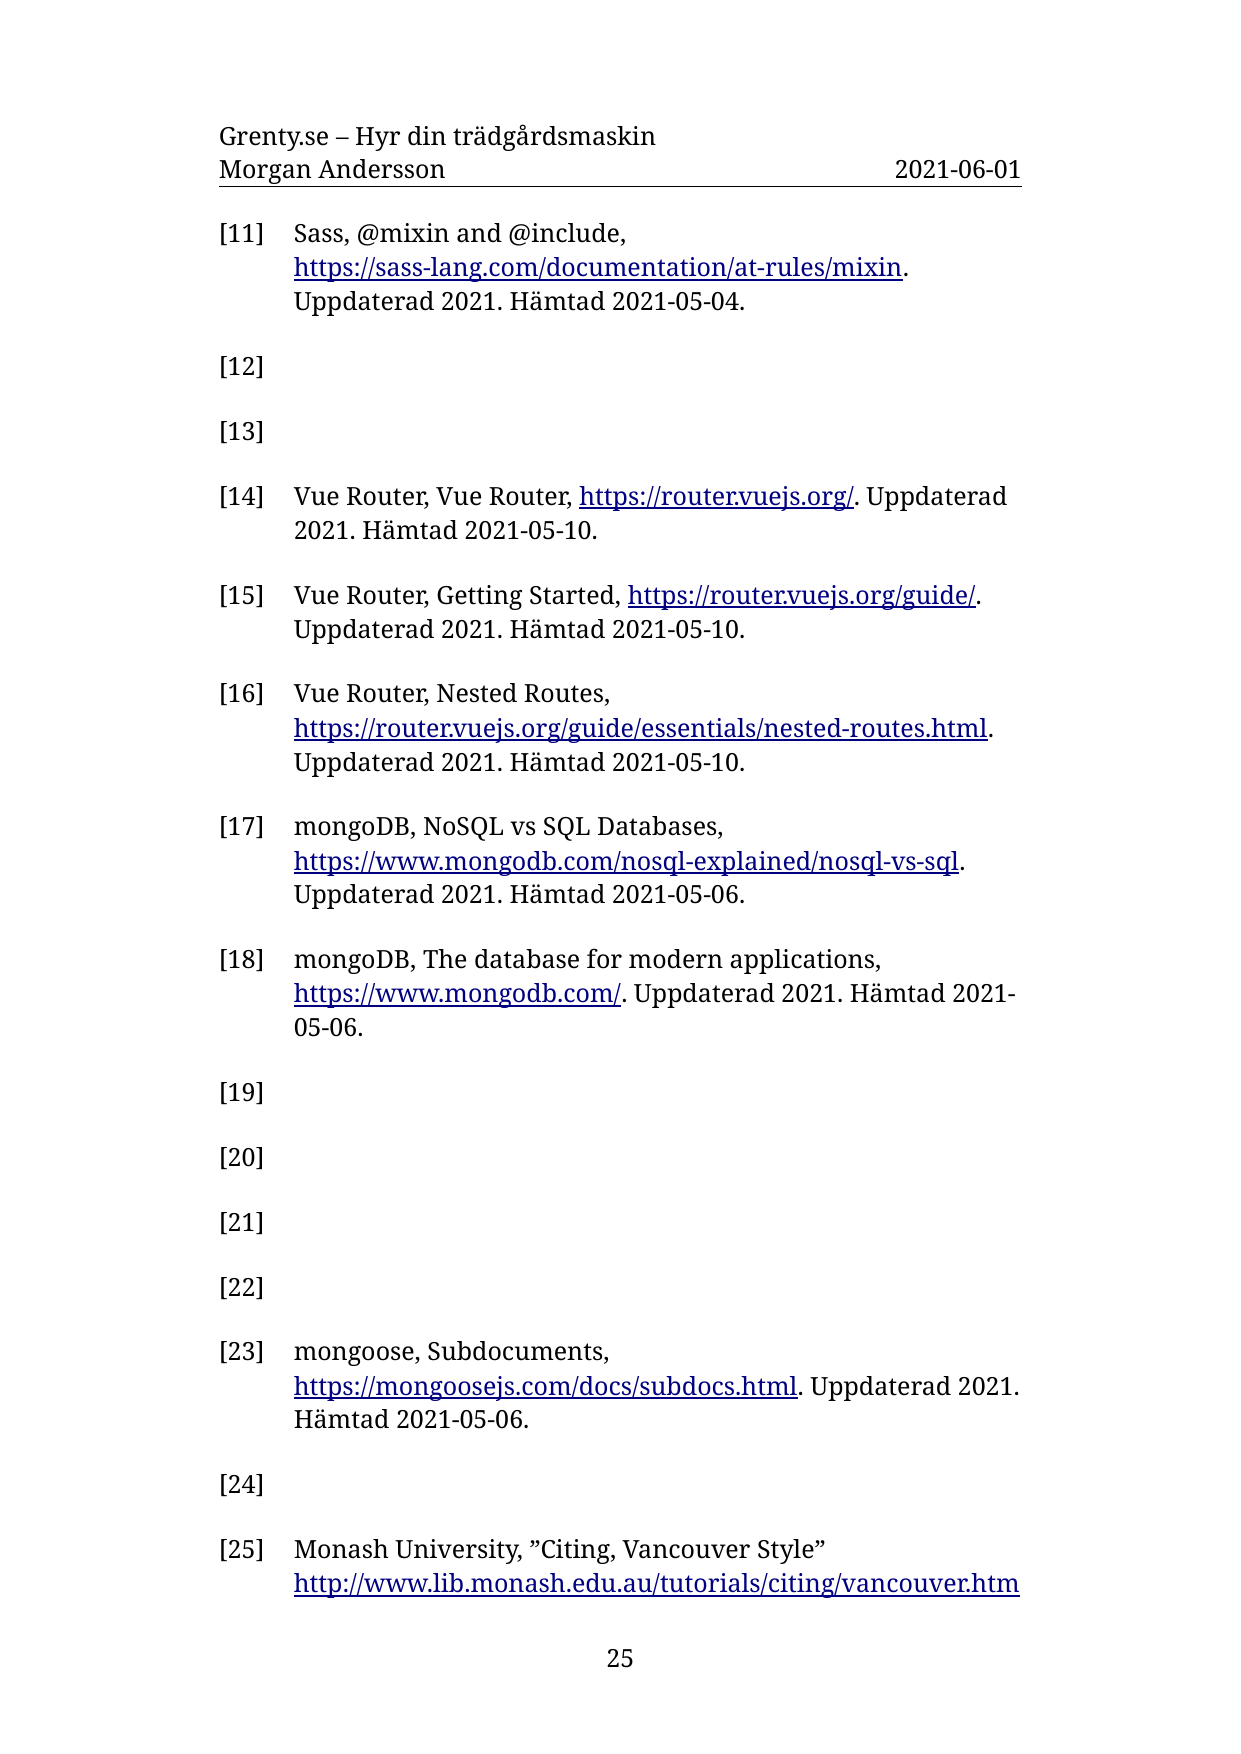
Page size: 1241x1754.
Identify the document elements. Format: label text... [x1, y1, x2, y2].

list Vue Router, Nested Routes, https://router.vuejs.org/guide/essentials/nested-routes.html. Uppdaterad 2021. Hämtad 2021-05-10. [218, 676, 1022, 778]
list Vue Router, Vue Router, https://router.vuejs.org/. Uppdaterad 2021. Hämtad 2021-05-10. [218, 478, 1022, 547]
list Vue Router, Getting Started, https://router.vuejs.org/guide/. Uppdaterad 2021. Hämtad 2021-05-10. [218, 577, 1022, 645]
list Monash University, ”Citing, Vancouver Style” http://www.lib.monash.edu.au/tutorials/citing/vancouver.htm [218, 1532, 1022, 1600]
list mongoose, Subdocuments, https://mongoosejs.com/docs/subdocs.html. Uppdaterad 2021. Hämtad 2021-05-06. [218, 1334, 1022, 1436]
list Sass, @mixin and @include, https://sass-lang.com/documentation/at-rules/mixin. Uppdaterad 2021. Hämtad 2021-05-04. [218, 216, 1022, 318]
list mongoDB, The database for modern applications, https://www.mongodb.com/. Uppdaterad 2021. Hämtad 2021-05-06. [218, 942, 1022, 1044]
list mongoDB, NoSQL vs SQL Databases, https://www.mongodb.com/nosql-explained/nosql-vs-sql. Uppdaterad 2021. Hämtad 2021-05-06. [218, 809, 1022, 911]
